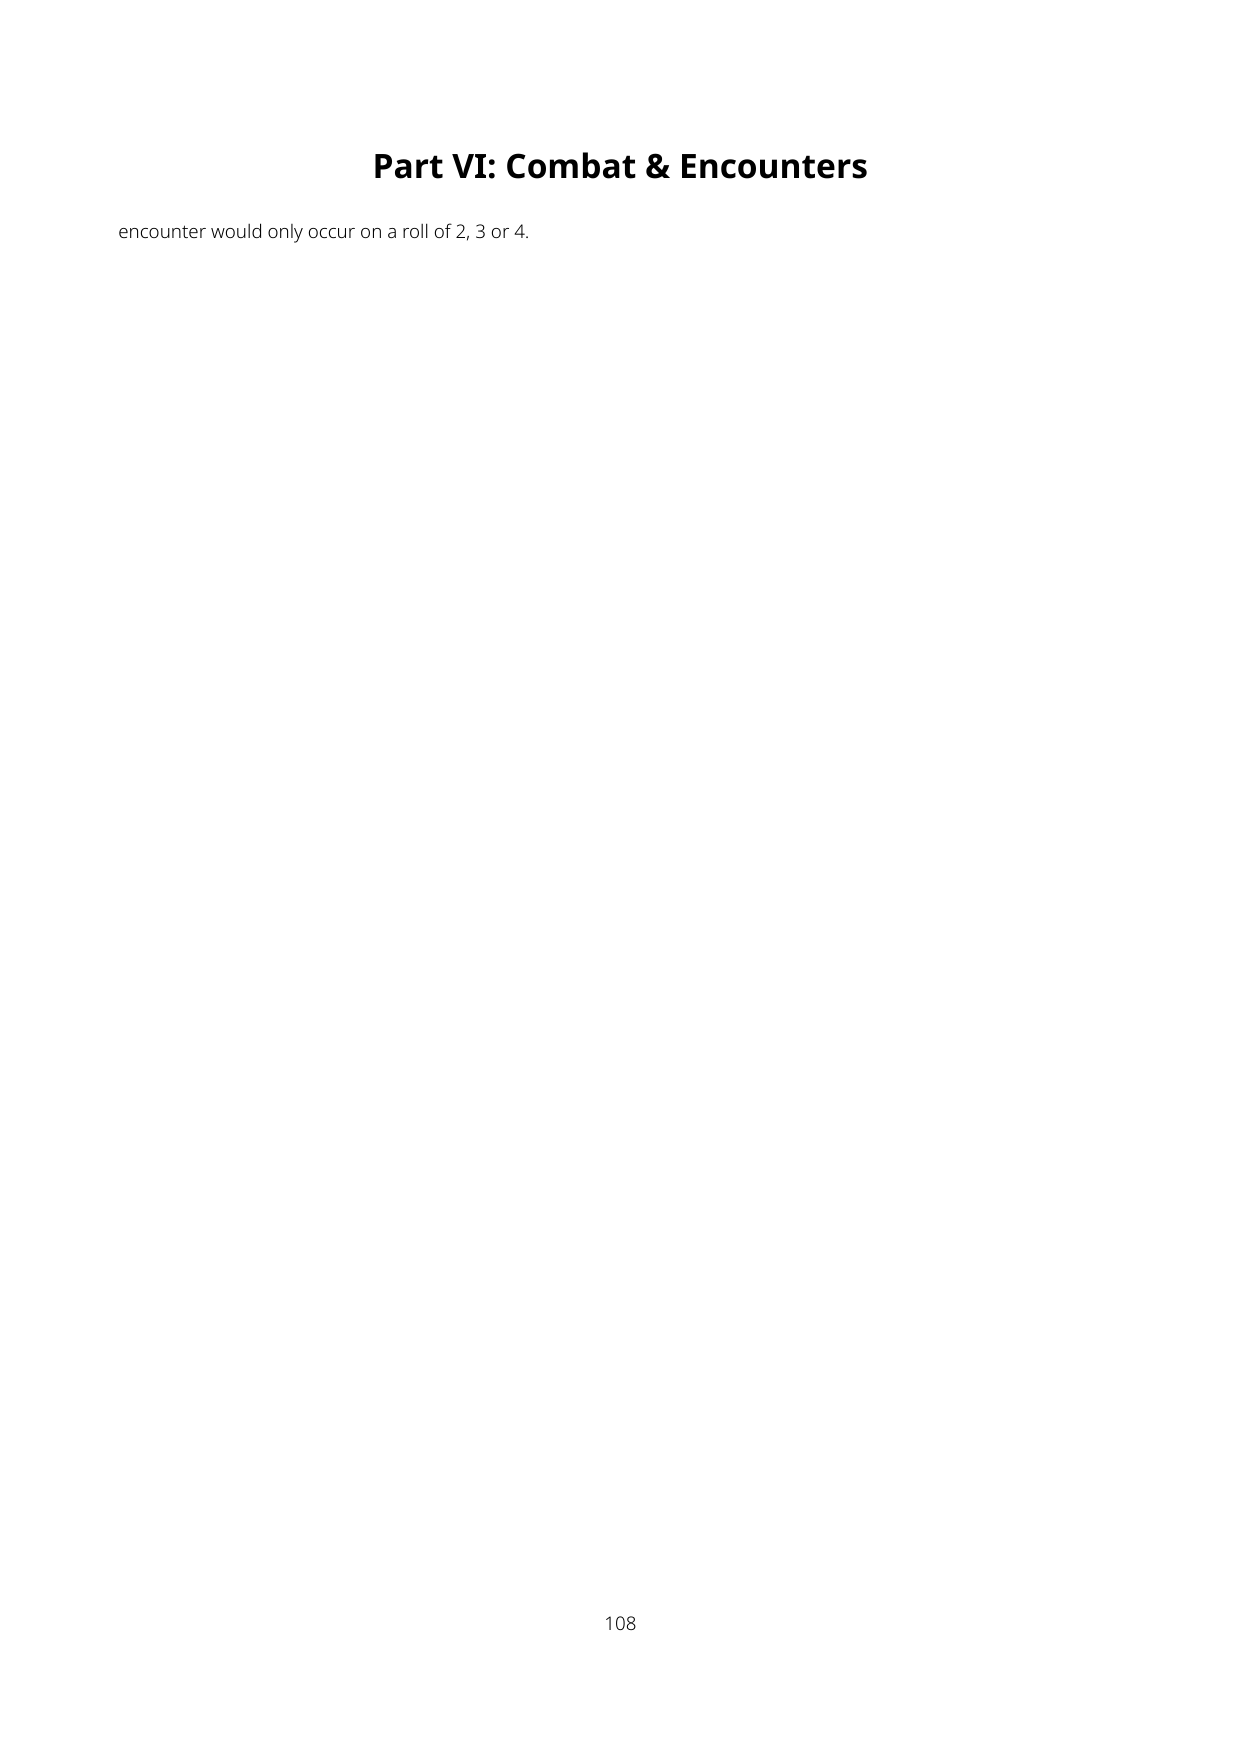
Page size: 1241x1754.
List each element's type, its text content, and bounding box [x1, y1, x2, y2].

text encounter would only occur on a roll of 2, 3 or 4. [118, 218, 605, 244]
